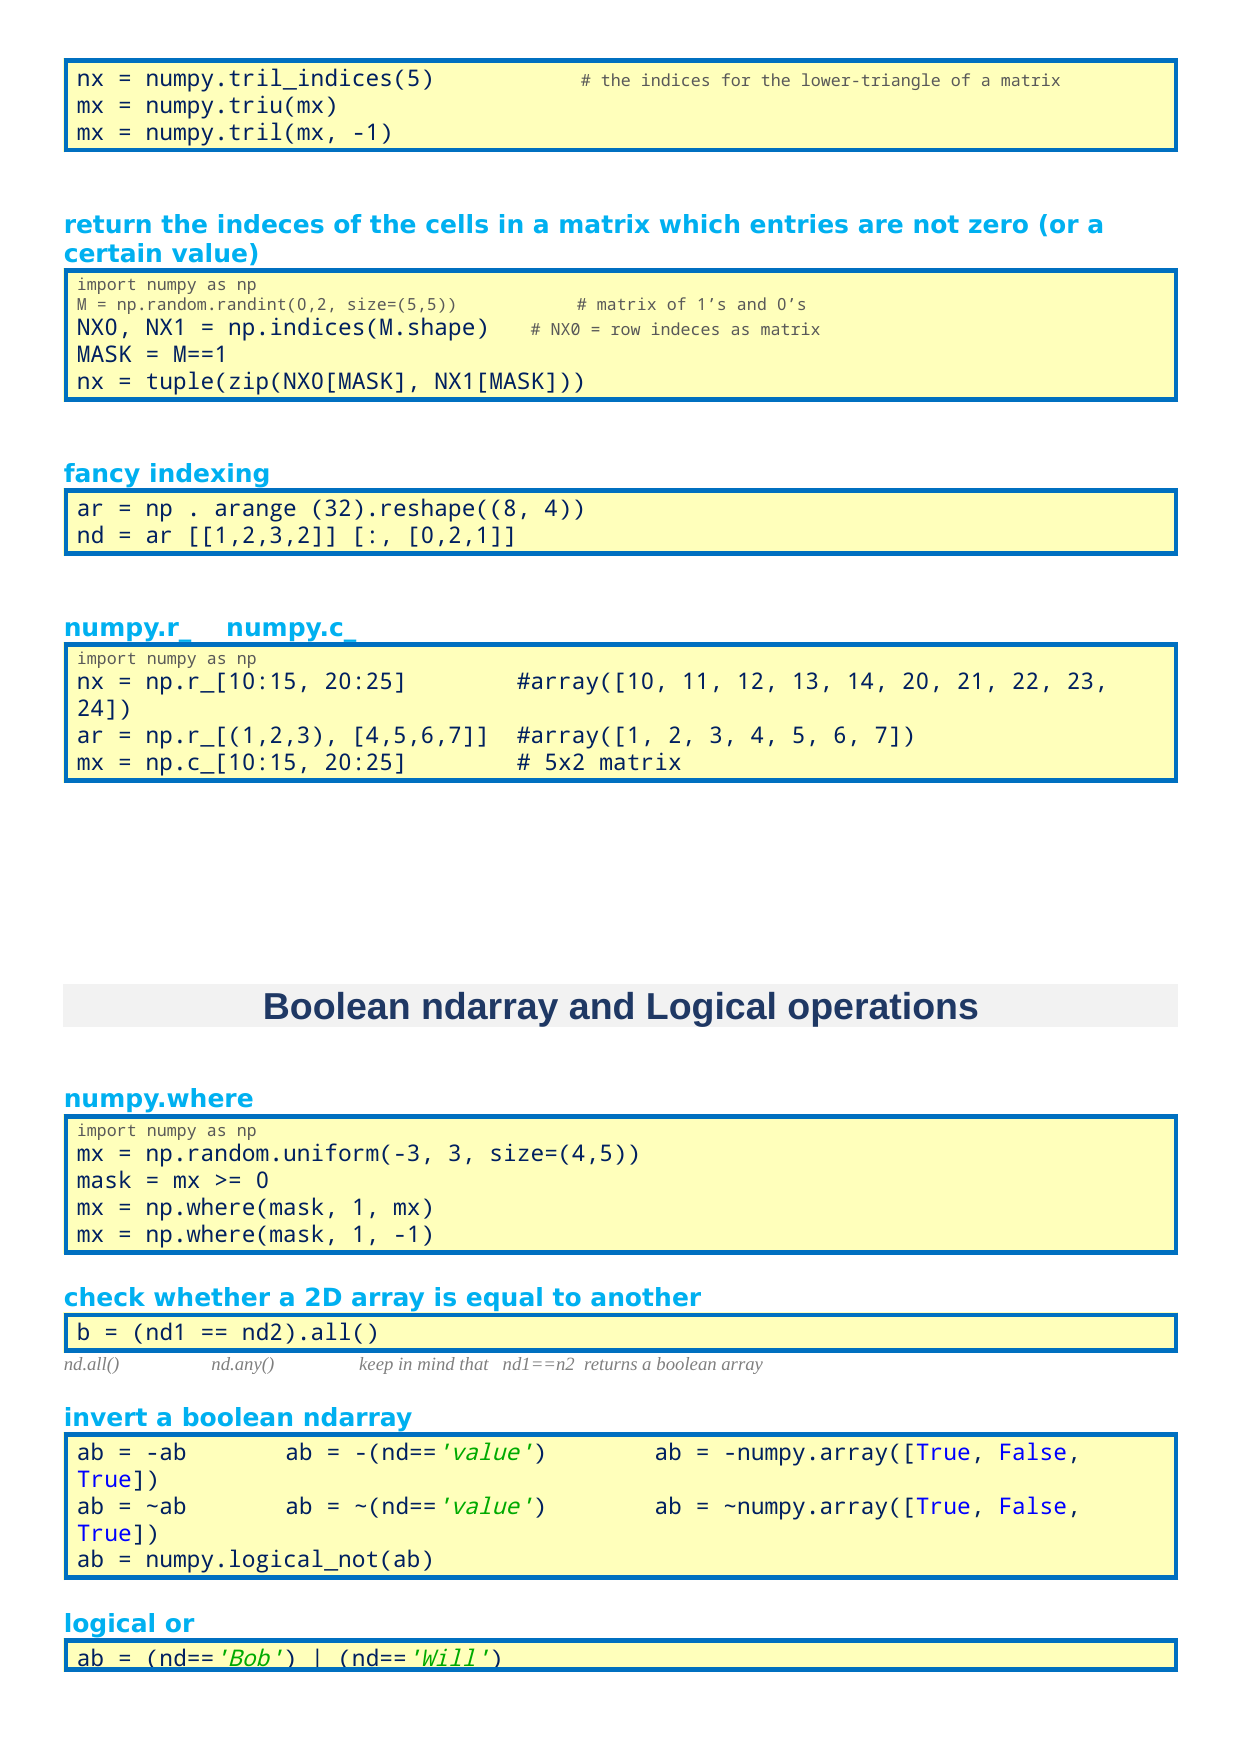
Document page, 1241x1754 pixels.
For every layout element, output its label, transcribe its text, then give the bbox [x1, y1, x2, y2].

text ab = ~ab ab = ~(nd=='value') ab = ~numpy.array([True, False, True]) [68, 1486, 1174, 1540]
title invert a boolean ndarray [63, 1403, 1178, 1432]
text import numpy as np [68, 1119, 1174, 1133]
title return the indeces of the cells in a matrix which entries are not zero (or a certain value) [63, 210, 1178, 268]
title numpy.where [63, 1085, 1178, 1114]
title numpy.r_ numpy.c_ [63, 613, 1178, 642]
title logical or [63, 1609, 1178, 1638]
text mx = numpy.tril(mx, -1) [68, 112, 1174, 148]
subtitle Boolean ndarray and Logical operations [63, 984, 1178, 1027]
text b = (nd1 == nd2).all() [68, 1317, 1174, 1348]
text nd = ar [[1,2,3,2]] [:, [0,2,1]] [68, 515, 1174, 551]
text ab = (nd=='Bob') | (nd=='Will') [68, 1643, 1174, 1667]
text mask = mx >= 0 [68, 1160, 1174, 1187]
title fancy indexing [63, 459, 1178, 488]
text nd.all() nd.any() keep in mind that nd1==n2 returns a boolean array [63, 1353, 1178, 1374]
text ar = np.r_[(1,2,3), [4,5,6,7]] #array([1, 2, 3, 4, 5, 6, 7]) [68, 716, 1174, 742]
text nx = tuple(zip(NX0[MASK], NX1[MASK])) [68, 361, 1174, 397]
text mx = np.where(mask, 1, -1) [68, 1214, 1174, 1250]
text NX0, NX1 = np.indices(M.shape) # NX0 = row indeces as matrix [68, 307, 1174, 334]
text MASK = M==1 [68, 334, 1174, 361]
text ab = numpy.logical_not(ab) [68, 1540, 1174, 1575]
text ab = -ab ab = -(nd=='value') ab = -numpy.array([True, False, True]) [68, 1437, 1174, 1486]
text import numpy as np [68, 273, 1174, 288]
text nx = numpy.tril_indices(5) # the indices for the lower-triangle of a matrix [68, 63, 1174, 85]
text nx = np.r_[10:15, 20:25] #array([10, 11, 12, 13, 14, 20, 21, 22, 23, 24]) [68, 662, 1174, 716]
text mx = np.random.uniform(-3, 3, size=(4,5)) [68, 1133, 1174, 1160]
text ar = np . arange (32).reshape((8, 4)) [68, 493, 1174, 515]
text mx = np.where(mask, 1, mx) [68, 1187, 1174, 1214]
text import numpy as np [68, 647, 1174, 662]
text mx = numpy.triu(mx) [68, 85, 1174, 112]
text M = np.random.randint(0,2, size=(5,5)) # matrix of 1’s and 0’s [68, 288, 1174, 307]
title check whether a 2D array is equal to another [63, 1283, 1178, 1312]
text mx = np.c_[10:15, 20:25] # 5x2 matrix [68, 742, 1174, 778]
